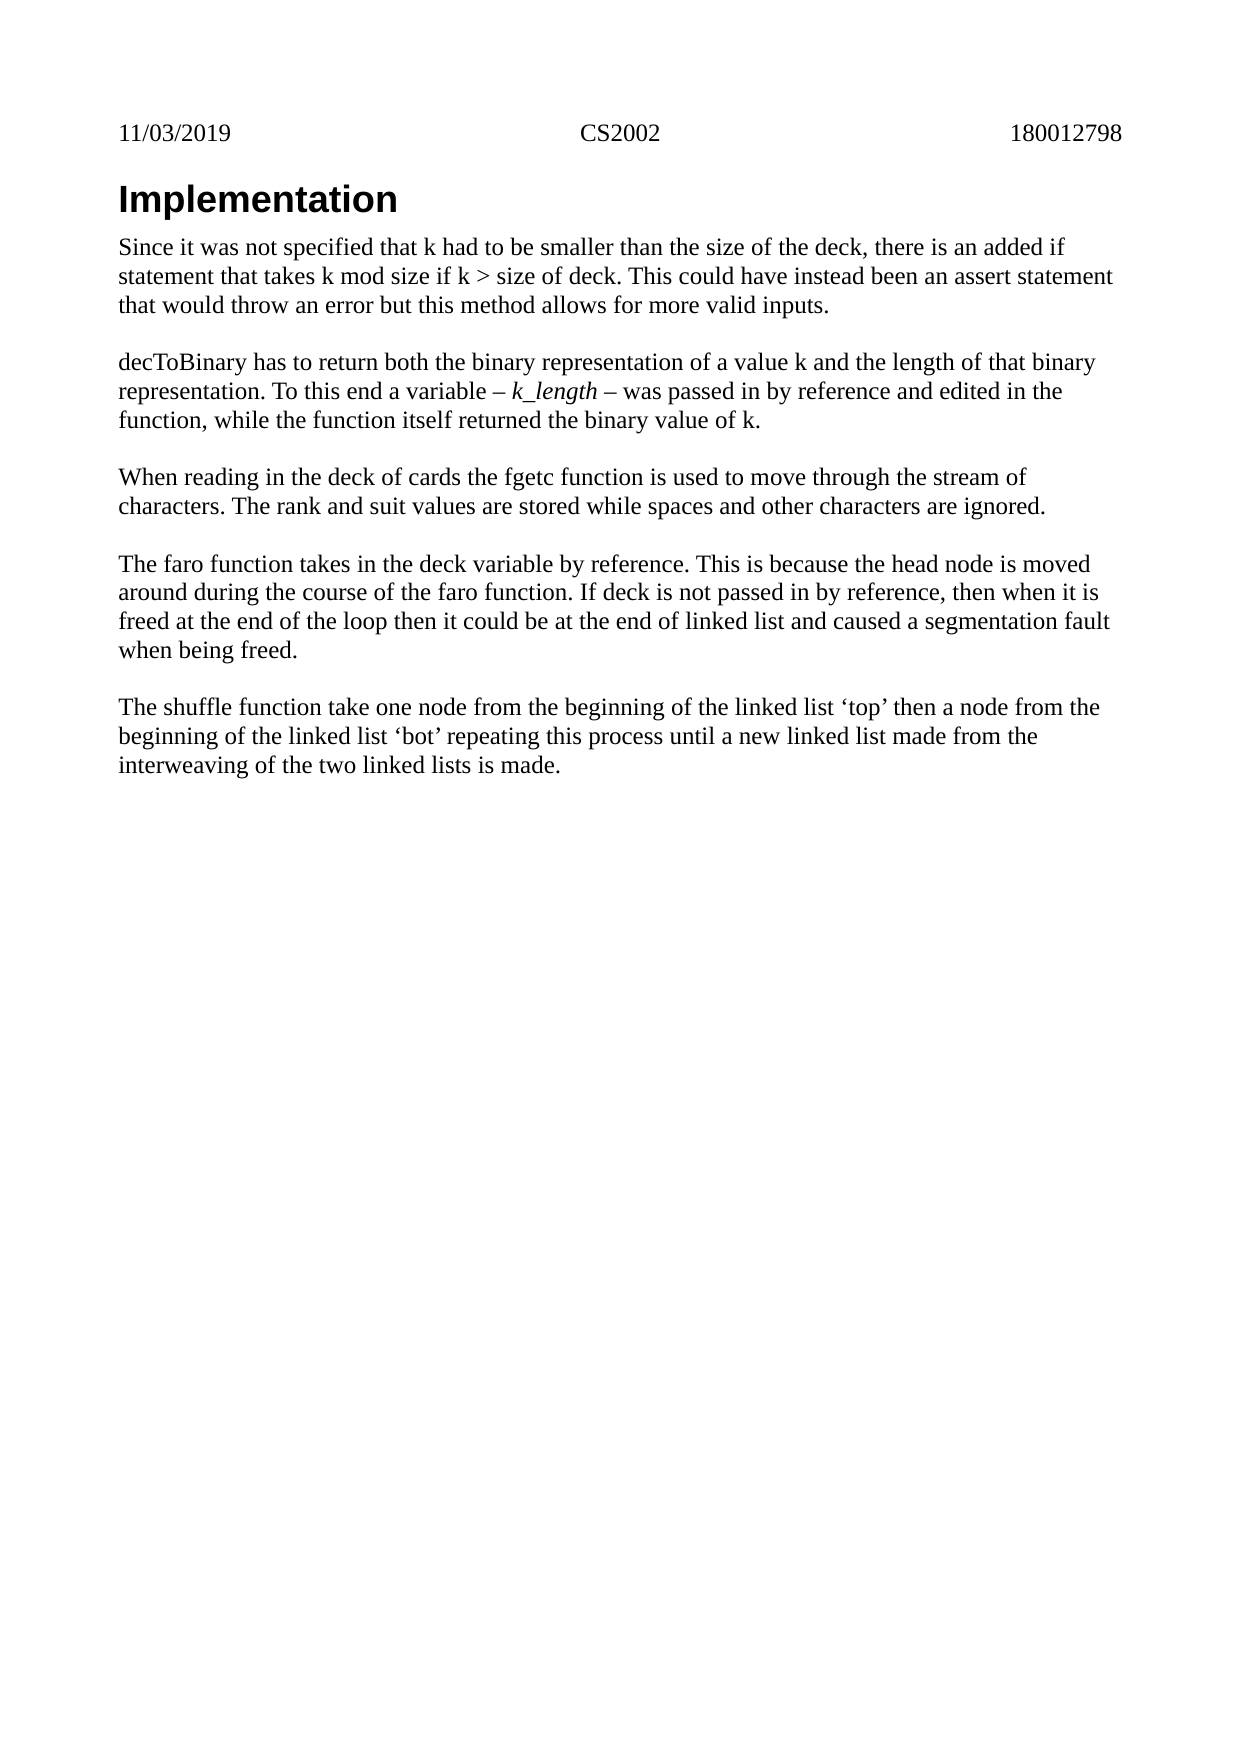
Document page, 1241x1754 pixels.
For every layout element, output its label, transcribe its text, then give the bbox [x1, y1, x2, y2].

subtitle Implementation [118, 176, 1122, 220]
text Since it was not specified that k had to be smaller than the size of the deck, there is an added if statement that takes k mod size if k > size of deck. This could have instead been an assert statement that would throw an error but this method allows for more valid inputs. [118, 232, 1122, 319]
text The shuffle function take one node from the beginning of the linked list ‘top’ then a node from the beginning of the linked list ‘bot’ repeating this process until a new linked list made from the interweaving of the two linked lists is made. [118, 692, 1122, 779]
text When reading in the deck of cards the fgetc function is used to move through the stream of characters. The rank and suit values are stored while spaces and other characters are ignored. [118, 462, 1122, 520]
text decToBinary has to return both the binary representation of a value k and the length of that binary representation. To this end a variable – k_length – was passed in by reference and edited in the function, while the function itself returned the binary value of k. [118, 347, 1122, 434]
text The faro function takes in the deck variable by reference. This is because the head node is moved around during the course of the faro function. If deck is not passed in by reference, then when it is freed at the end of the loop then it could be at the end of linked list and caused a segmentation fault when being freed. [118, 549, 1122, 664]
